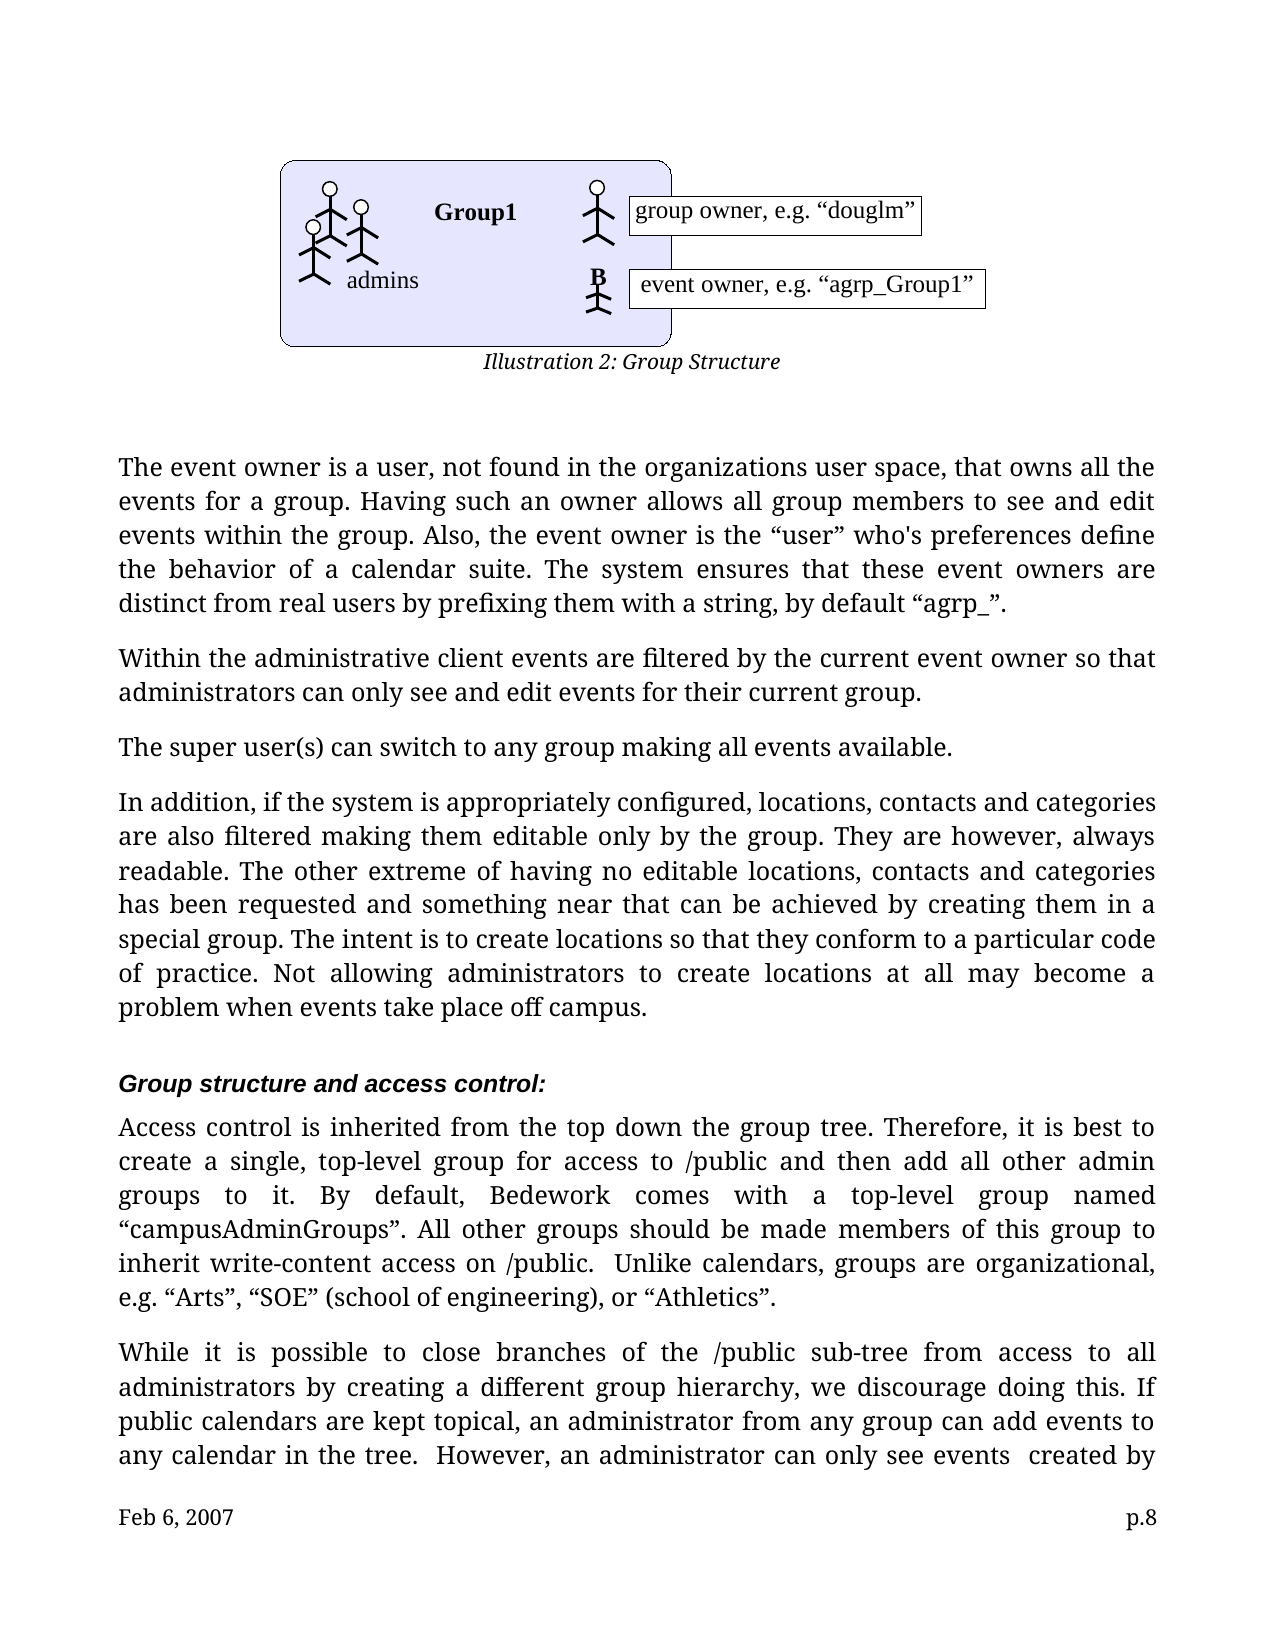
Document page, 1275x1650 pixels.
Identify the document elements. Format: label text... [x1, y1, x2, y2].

text While it is possible to close branches of the /public sub-tree from access to all administrators by creating a different group hierarchy, we discourage doing this. If public calendars are kept topical, an administrator from any group can add events to any calendar in the tree. However, an administrator can only see events created by [118, 1335, 1157, 1471]
text Within the administrative client events are filtered by the current event owner so that administrators can only see and edit events for their current group. [118, 641, 1157, 709]
text Access control is inherited from the top down the group tree. Therefore, it is best to create a single, top-level group for access to /public and then add all other admin groups to it. By default, Bedework comes with a top-level group named “campusAdminGroups”. All other groups should be made members of this group to inherit write-content access on /public. Unlike calendars, groups are organizational, e.g. “Arts”, “SOE” (school of engineering), or “Athletics”. [118, 1110, 1157, 1314]
text The event owner is a user, not found in the organizations user space, that owns all the events for a group. Having such an owner allows all group members to see and edit events within the group. Also, the event owner is the “user” who's preferences define the behavior of a calendar suite. The system ensures that these event owners are distinct from real users by prefixing them with a string, by default “agrp_”. [118, 449, 1157, 620]
subtitle Group structure and access control: [118, 1069, 1157, 1097]
text The super user(s) can switch to any group making all events available. [118, 730, 1157, 764]
text Illustration 2: Group Structure [242, 143, 1024, 375]
text In addition, if the system is appropriately configured, locations, contacts and categories are also filtered making them editable only by the group. They are however, always readable. The other extreme of having no editable locations, contacts and categories has been requested and something near that can be achieved by creating them in a special group. The intent is to create locations so that they conform to a particular code of practice. Not allowing administrators to create locations at all may become a problem when events take place off campus. [118, 785, 1157, 1023]
